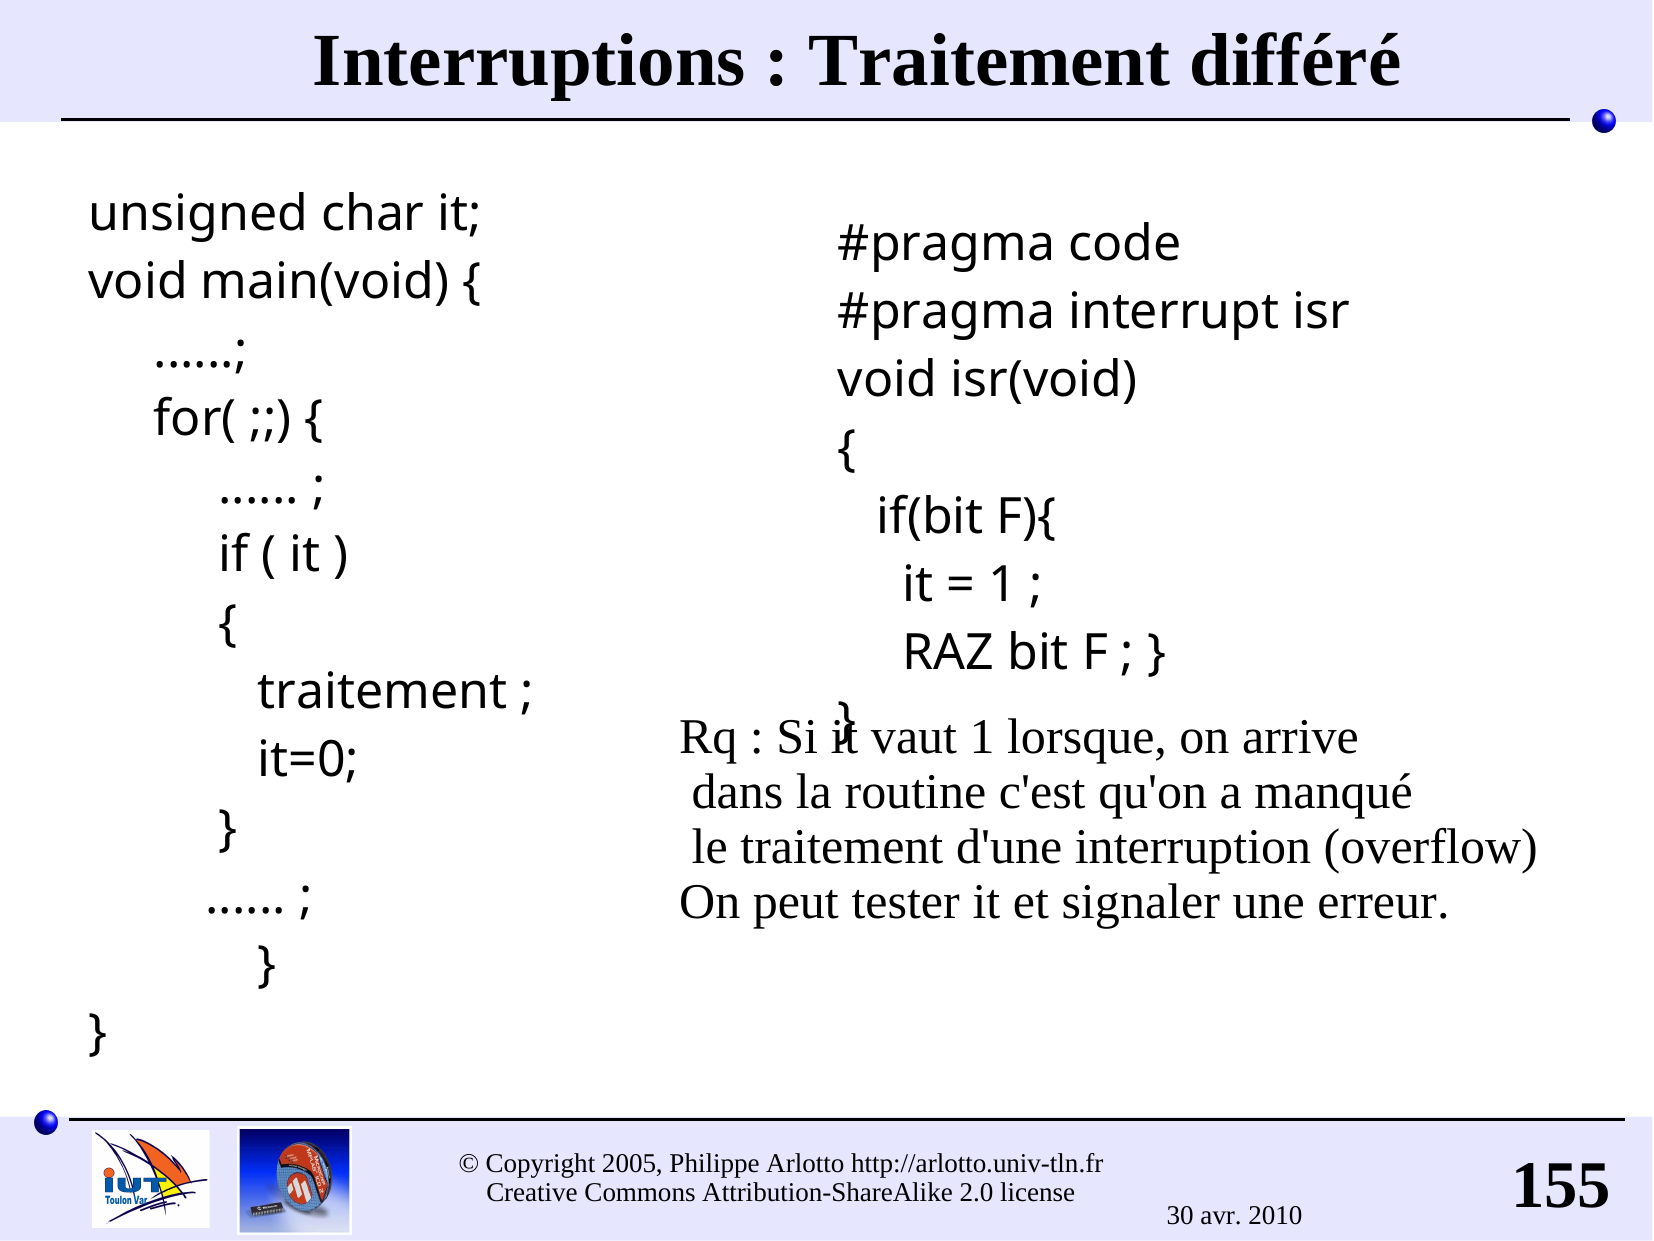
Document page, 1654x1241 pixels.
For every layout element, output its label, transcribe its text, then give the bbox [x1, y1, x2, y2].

picture [237, 1134, 352, 1235]
text_box #pragma code #pragma interrupt isr void isr(void) { if(bit F){ it = 1 ; RAZ bit F ; } } [837, 206, 1418, 673]
text_box unsigned char it; void main(void) { ......; for( ;;) { ...... ; if ( it ) { traitement ; it=0; } ...... ; } } [88, 177, 621, 1134]
title Interruptions : Traitement différé [95, 11, 1585, 110]
text_box Rq : Si it vaut 1 lorsque, on arrive dans la routine c'est qu'on a manqué le traitement d'une interruption (overflow) On peut tester it et signaler une erreur. [679, 708, 1624, 975]
